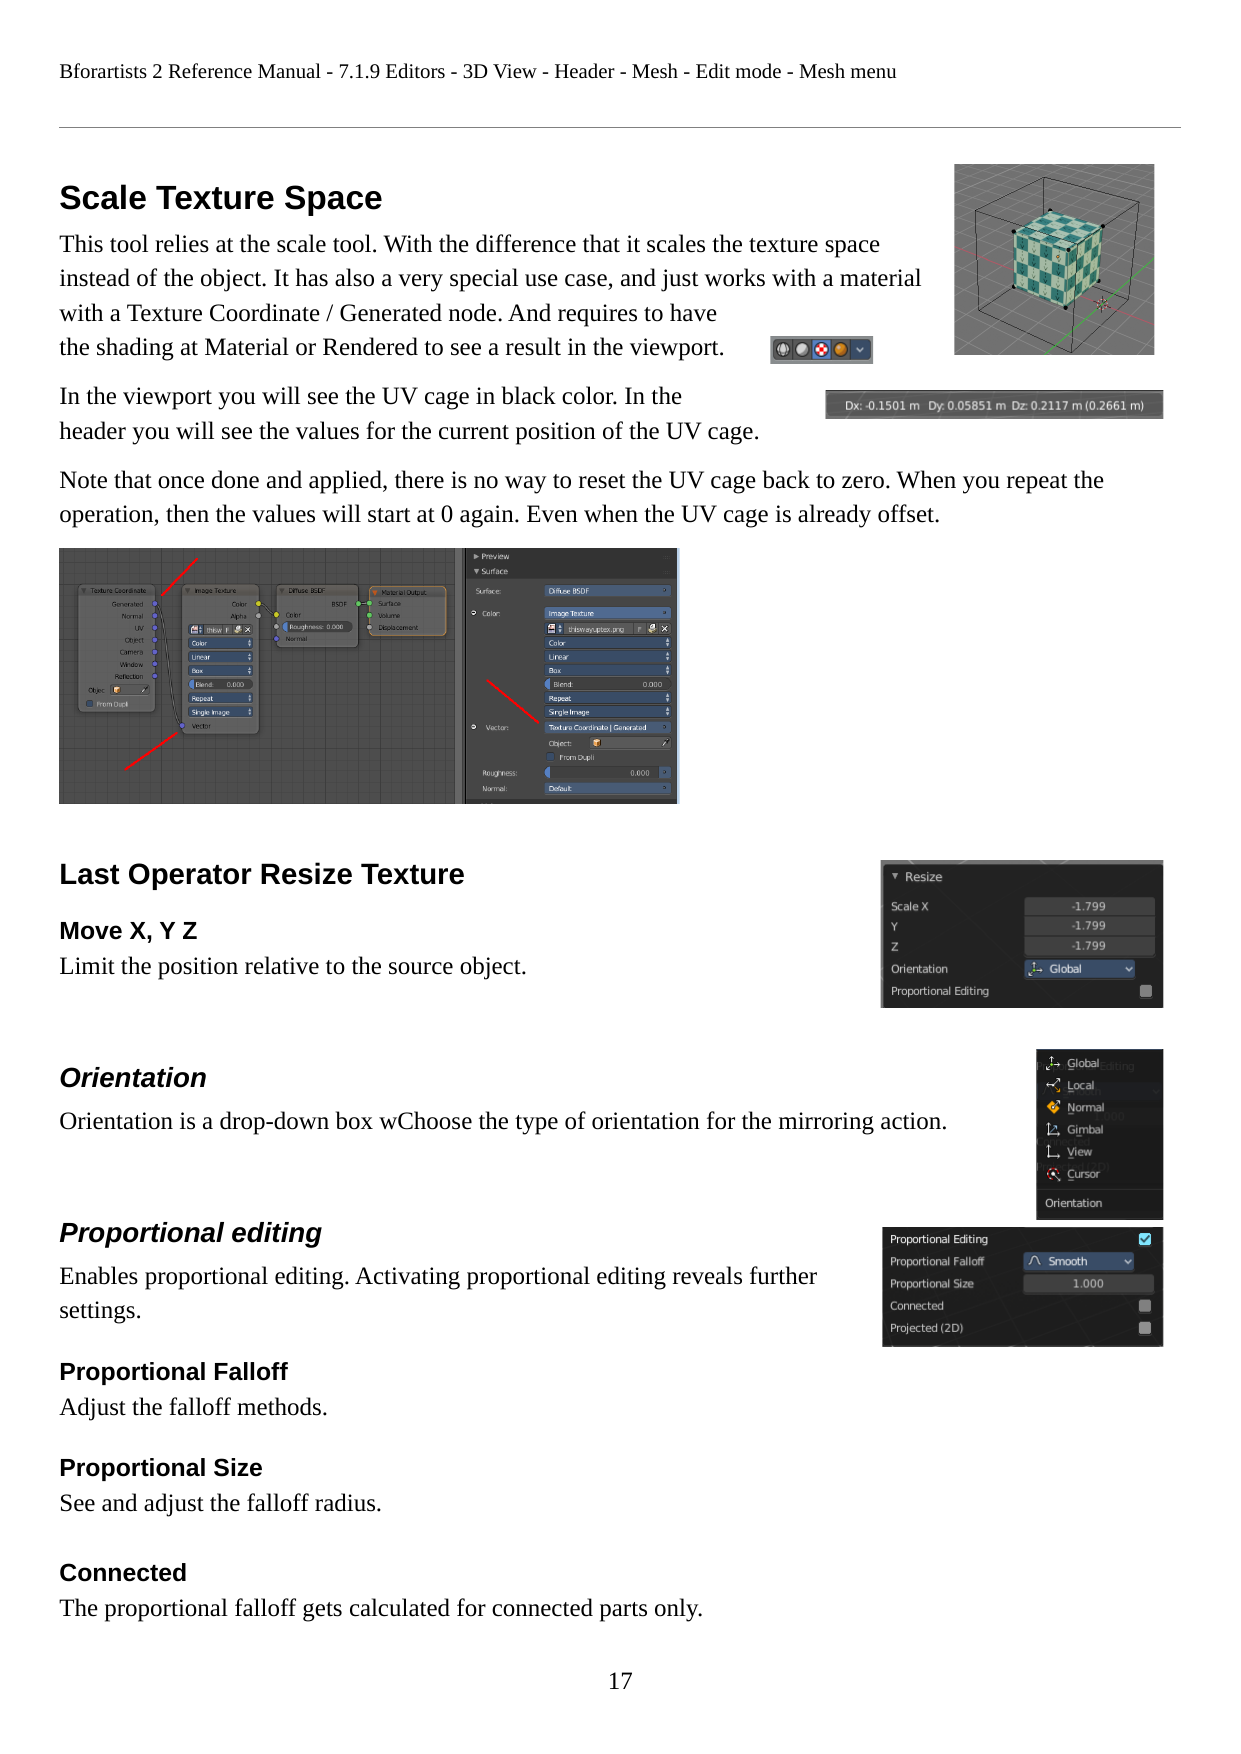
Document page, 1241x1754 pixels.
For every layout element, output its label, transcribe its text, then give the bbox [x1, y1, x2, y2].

text This tool relies at the scale tool. With the difference that it scales the texture space instead of the object. It has also a very special use case, and just works with a material with a Texture Coordinate / Generated node. And requires to have the shading at Material or Rendered to see a result in the viewport. [59, 229, 1181, 361]
subtitle [1155, 178, 1181, 216]
subtitle [1164, 1061, 1181, 1093]
subtitle Proportional Size [59, 1453, 1181, 1482]
picture [882, 1227, 1164, 1347]
picture [1036, 1049, 1164, 1220]
text Note that once done and applied, there is no way to reset the UV cage back to zero. When you repeat the operation, then the values will start at 0 again. Even when the UV cage is already offset. [59, 465, 1181, 528]
subtitle Last Operator Resize Texture [59, 857, 1181, 891]
picture [59, 548, 680, 804]
picture [954, 164, 1155, 355]
subtitle Scale Texture Space [59, 178, 954, 216]
text Orientation is a drop-down box wChoose the type of orientation for the mirroring action. [59, 1106, 1036, 1134]
text The proportional falloff gets calculated for connected parts only. [59, 1593, 1181, 1622]
text Limit the position relative to the source object. [59, 951, 880, 979]
subtitle [1164, 916, 1181, 944]
subtitle Proportional editing [59, 1216, 1181, 1248]
subtitle Connected [59, 1558, 1181, 1587]
text Adjust the falloff methods. [59, 1392, 1181, 1420]
picture [880, 860, 1164, 1008]
text See and adjust the falloff radius. [59, 1488, 1181, 1517]
text In the viewport you will see the UV cage in black color. In the header you will see the values for the current position of the UV cage. [59, 381, 1181, 444]
subtitle Move X, Y Z [59, 916, 880, 944]
subtitle Orientation [59, 1061, 1036, 1093]
text Enables proportional editing. Activating proportional editing reveals further settings. [59, 1261, 882, 1324]
picture [825, 390, 1164, 419]
picture [770, 336, 874, 364]
subtitle Proportional Falloff [59, 1357, 1181, 1385]
